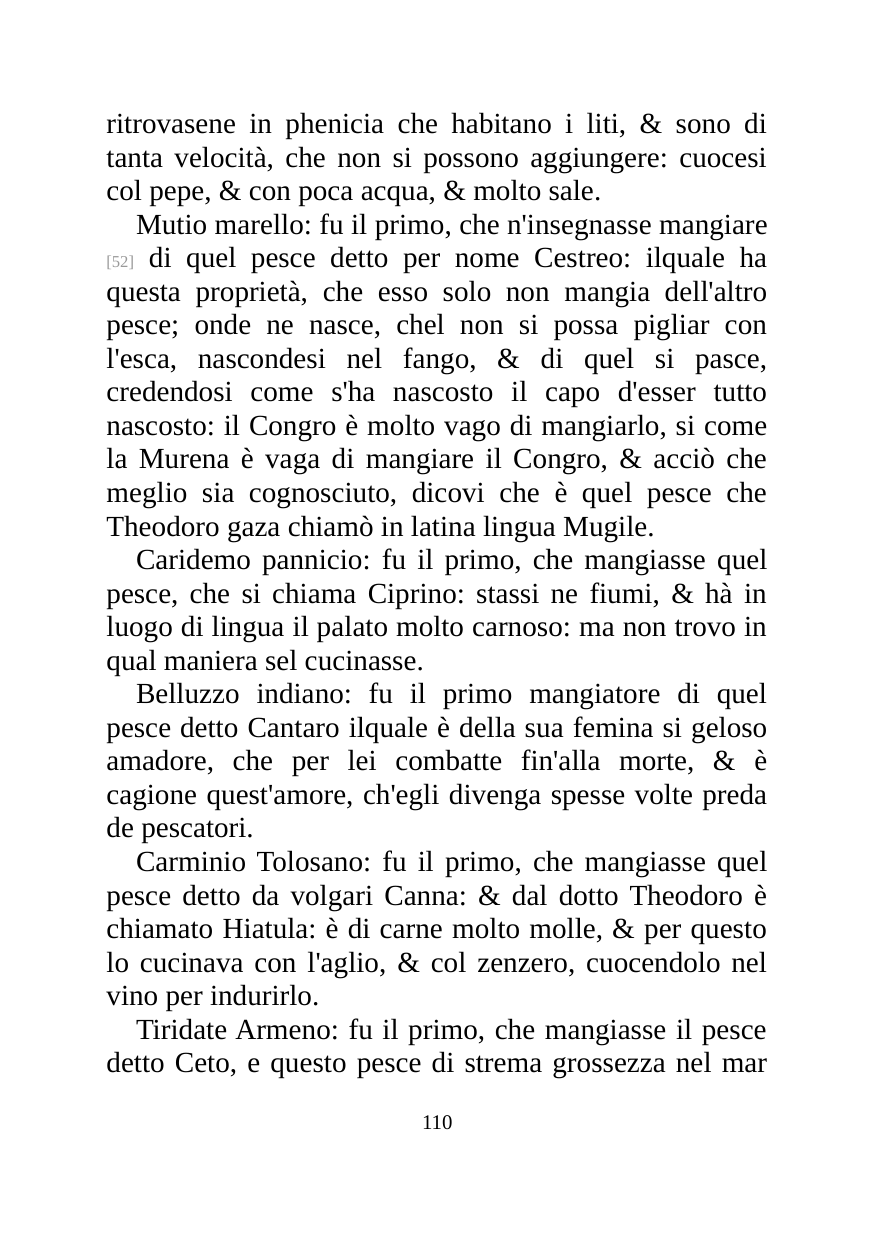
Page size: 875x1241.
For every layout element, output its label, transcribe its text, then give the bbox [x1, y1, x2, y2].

text Carminio Tolosano: fu il primo, che mangiasse quel pesce detto da volgari Canna: & dal dotto Theodoro è chiamato Hiatula: è di carne molto molle, & per questo lo cucinava con l'aglio, & col zenzero, cuocendolo nel vino per indurirlo. [106, 844, 768, 1012]
text Mutio marello: fu il primo, che n'insegnasse mangiare [52] di quel pesce detto per nome Cestreo: ilquale ha questa proprietà, che esso solo non mangia dell'altro pesce; onde ne nasce, chel non si possa pigliar con l'esca, nascondesi nel fango, & di quel si pasce, credendosi come s'ha nascosto il capo d'esser tutto nascosto: il Congro è molto vago di mangiarlo, si come la Murena è vaga di mangiare il Congro, & acciò che meglio sia cognosciuto, dicovi che è quel pesce che Theodoro gaza chiamò in latina lingua Mugile. [106, 207, 768, 542]
text Belluzzo indiano: fu il primo mangiatore di quel pesce detto Cantaro ilquale è della sua femina si geloso amadore, che per lei combatte fin'alla morte, & è cagione quest'amore, ch'egli divenga spesse volte preda de pescatori. [106, 676, 768, 844]
text Tiridate Armeno: fu il primo, che mangiasse il pesce detto Ceto, e questo pesce di strema grossezza nel mar [106, 1012, 768, 1079]
text ritrovasene in phenicia che habitano i liti, & sono di tanta velocità, che non si possono aggiungere: cuocesi col pepe, & con poca acqua, & molto sale. [106, 106, 768, 207]
text Caridemo pannicio: fu il primo, che mangiasse quel pesce, che si chiama Ciprino: stassi ne fiumi, & hà in luogo di lingua il palato molto carnoso: ma non trovo in qual maniera sel cucinasse. [106, 542, 768, 676]
